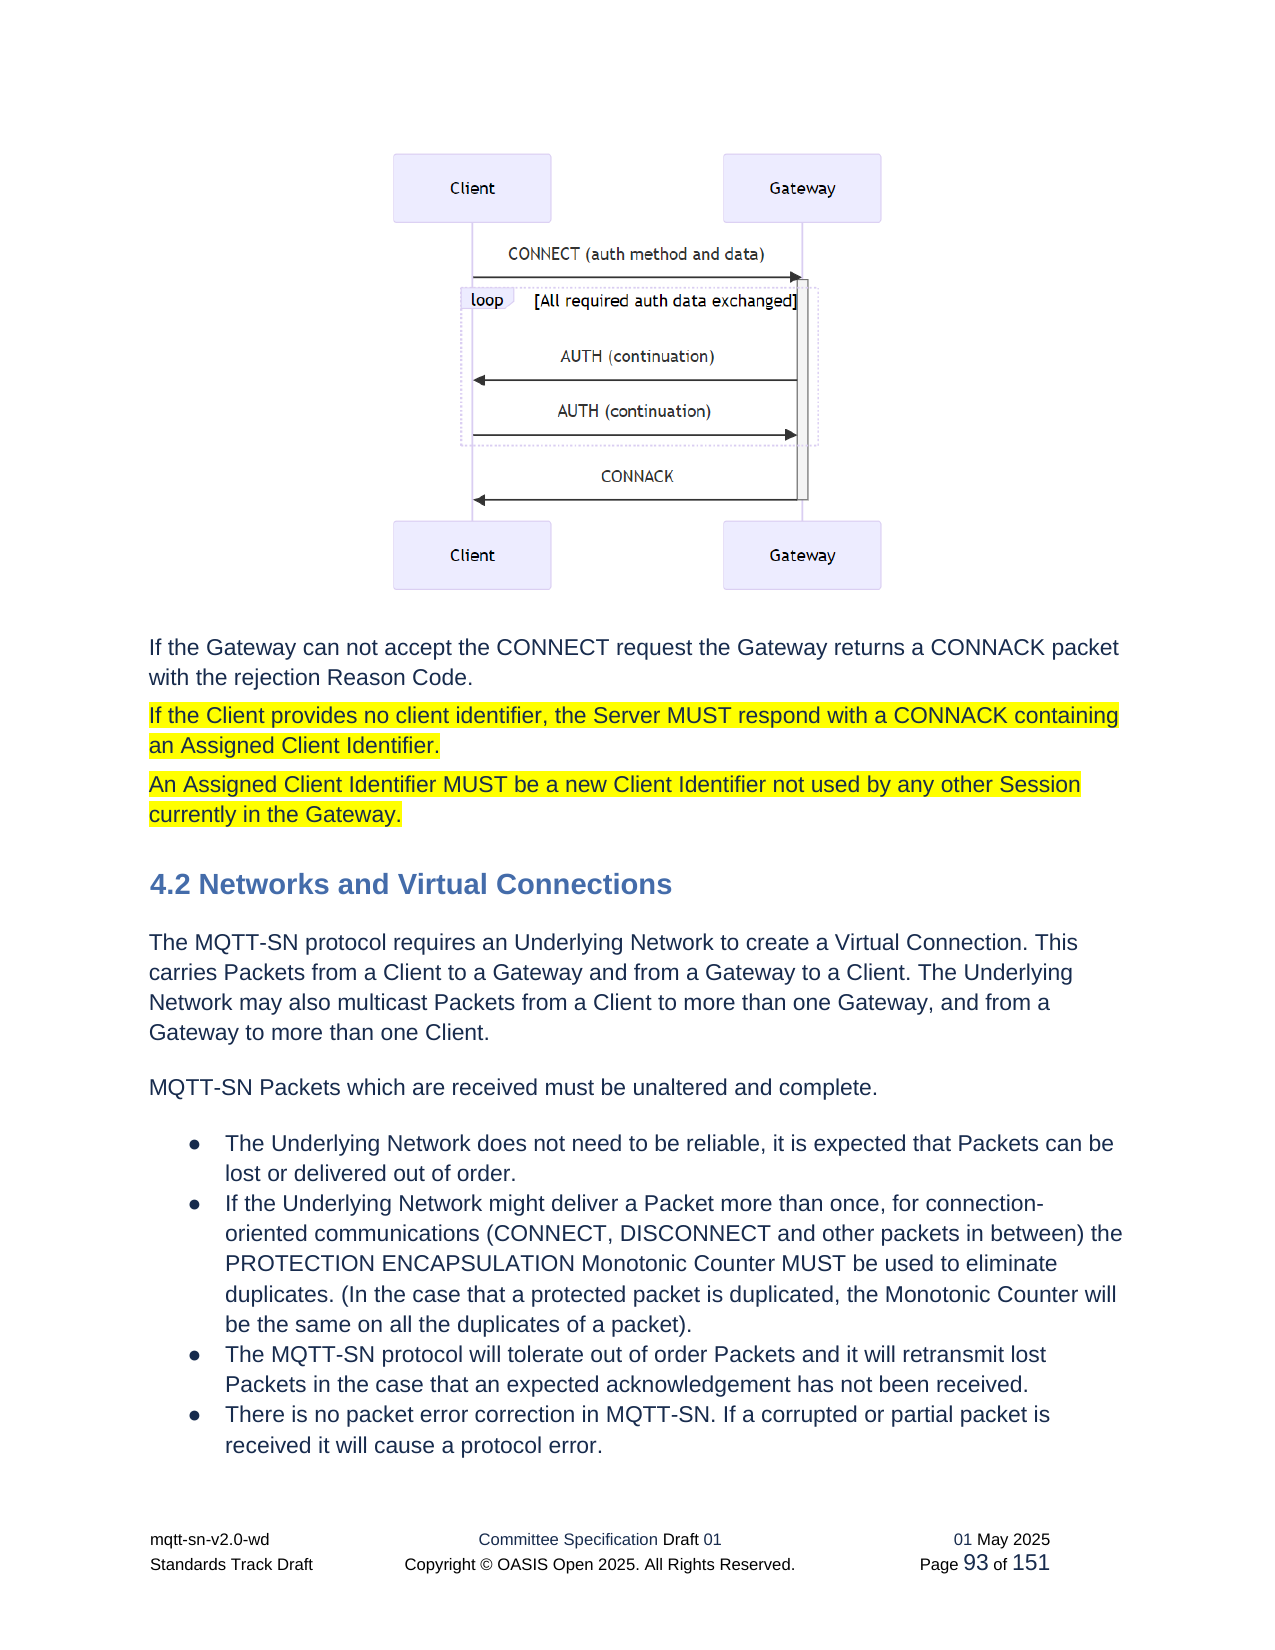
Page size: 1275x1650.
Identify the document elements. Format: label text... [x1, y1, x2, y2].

list The MQTT-SN protocol will tolerate out of order Packets and it will retransmit lost Packets in the case that an expected acknowledgement has not been received. [187, 1341, 1124, 1398]
text If the Client provides no client identifier, the Server MUST respond with a CONNACK containing an Assigned Client Identifier. [148, 702, 1124, 759]
text The MQTT-SN protocol requires an Underlying Network to create a Virtual Connection. This carries Packets from a Client to a Gateway and from a Gateway to a Client. The Underlying Network may also multicast Packets from a Client to more than one Gateway, and from a Gateway to more than one Client. [148, 928, 1124, 1046]
text An Assigned Client Identifier MUST be a new Client Identifier not used by any other Session currently in the Gateway. [148, 771, 1124, 827]
picture [385, 150, 888, 595]
text MQTT-SN Packets which are received must be unaltered and complete. [148, 1074, 1124, 1101]
list If the Underlying Network might deliver a Packet more than once, for connection-oriented communications (CONNECT, DISCONNECT and other packets in between) the PROTECTION ENCAPSULATION Monotonic Counter MUST be used to eliminate duplicates. (In the case that a protected packet is duplicated, the Monotonic Counter will be the same on all the duplicates of a packet). [187, 1190, 1124, 1337]
list The Underlying Network does not need to be reliable, it is expected that Packets can be lost or delivered out of order. [187, 1129, 1124, 1186]
text If the Gateway can not accept the CONNECT request the Gateway returns a CONNACK packet with the rejection Reason Code. [148, 633, 1124, 690]
subtitle 4.2 Networks and Virtual Connections [150, 867, 1124, 901]
list There is no packet error correction in MQTT-SN. If a corrupted or partial packet is received it will cause a protocol error. [187, 1401, 1124, 1458]
